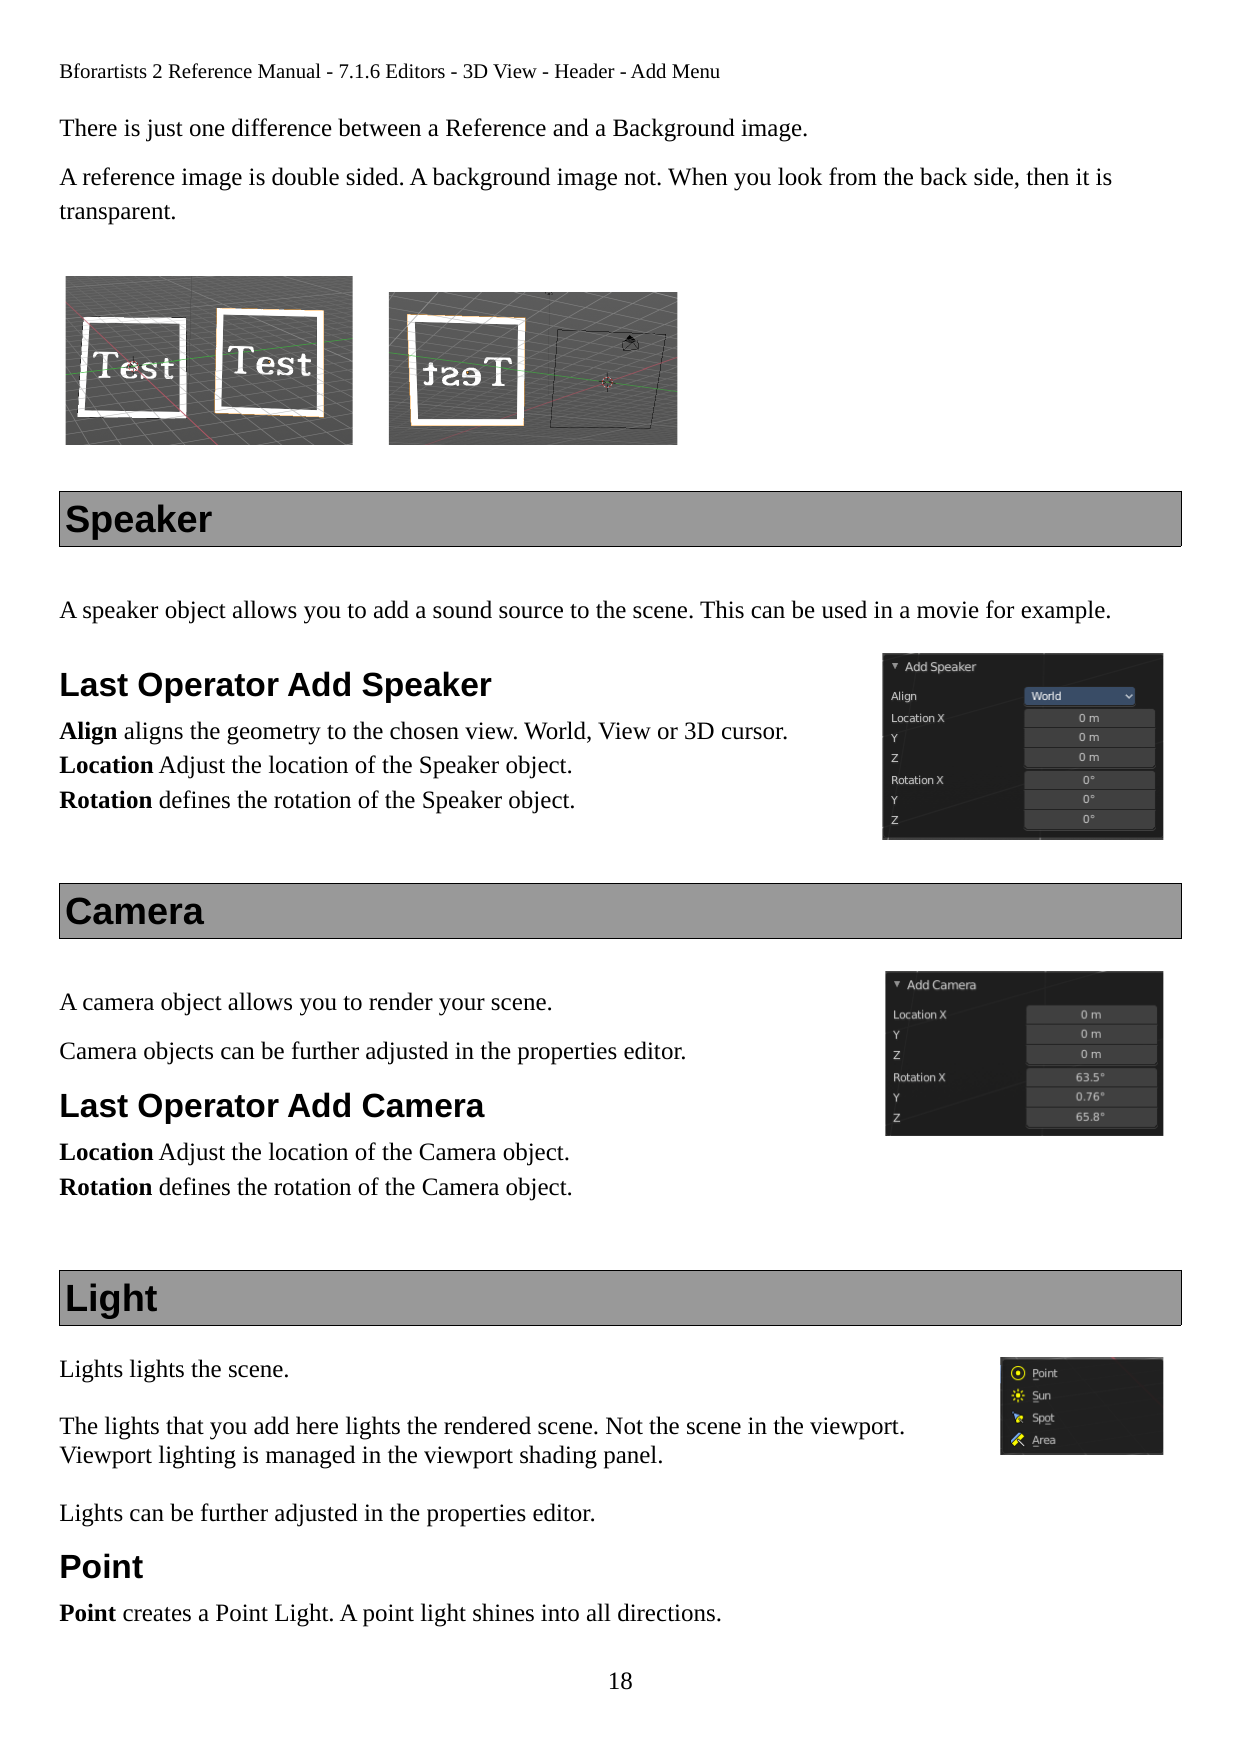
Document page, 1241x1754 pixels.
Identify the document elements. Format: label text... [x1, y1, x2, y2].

table_header Speaker [60, 492, 1181, 546]
text Point creates a Point Light. A point light shines into all directions. [59, 1598, 1181, 1627]
table_header Light [60, 1271, 1181, 1325]
subtitle Last Operator Add Speaker [59, 665, 882, 703]
subtitle Last Operator Add Camera [59, 1086, 885, 1125]
text Lights can be further adjusted in the properties editor. [59, 1498, 1181, 1526]
text A speaker object allows you to add a sound source to the scene. This can be used in a movie for example. [59, 595, 1181, 624]
subtitle Point [59, 1547, 1181, 1586]
text There is just one difference between a Reference and a Background image. [59, 113, 1181, 141]
picture [885, 971, 1164, 1136]
text A camera object allows you to render your scene. [59, 987, 885, 1016]
text Camera objects can be further adjusted in the properties editor. [59, 1036, 885, 1065]
text The lights that you add here lights the rendered scene. Not the scene in the viewport. Viewport lighting is managed in the viewport shading panel. [59, 1411, 1181, 1469]
text Align aligns the geometry to the chosen view. World, View or 3D cursor. Location Adjust the location of the Speaker object. Rotation defines the rotation of the Speaker object. [59, 716, 882, 814]
text A reference image is double sided. A background image not. When you look from the back side, then it is transparent. [59, 162, 1181, 225]
table_header Camera [60, 884, 1181, 938]
subtitle [1164, 1086, 1181, 1125]
picture [65, 276, 353, 445]
subtitle [1164, 665, 1181, 703]
picture [1000, 1357, 1164, 1455]
text Location Adjust the location of the Camera object. Rotation defines the rotation of the Camera object. [59, 1137, 1181, 1200]
picture [388, 292, 678, 445]
text Lights lights the scene. [59, 1354, 1181, 1383]
picture [882, 653, 1164, 840]
